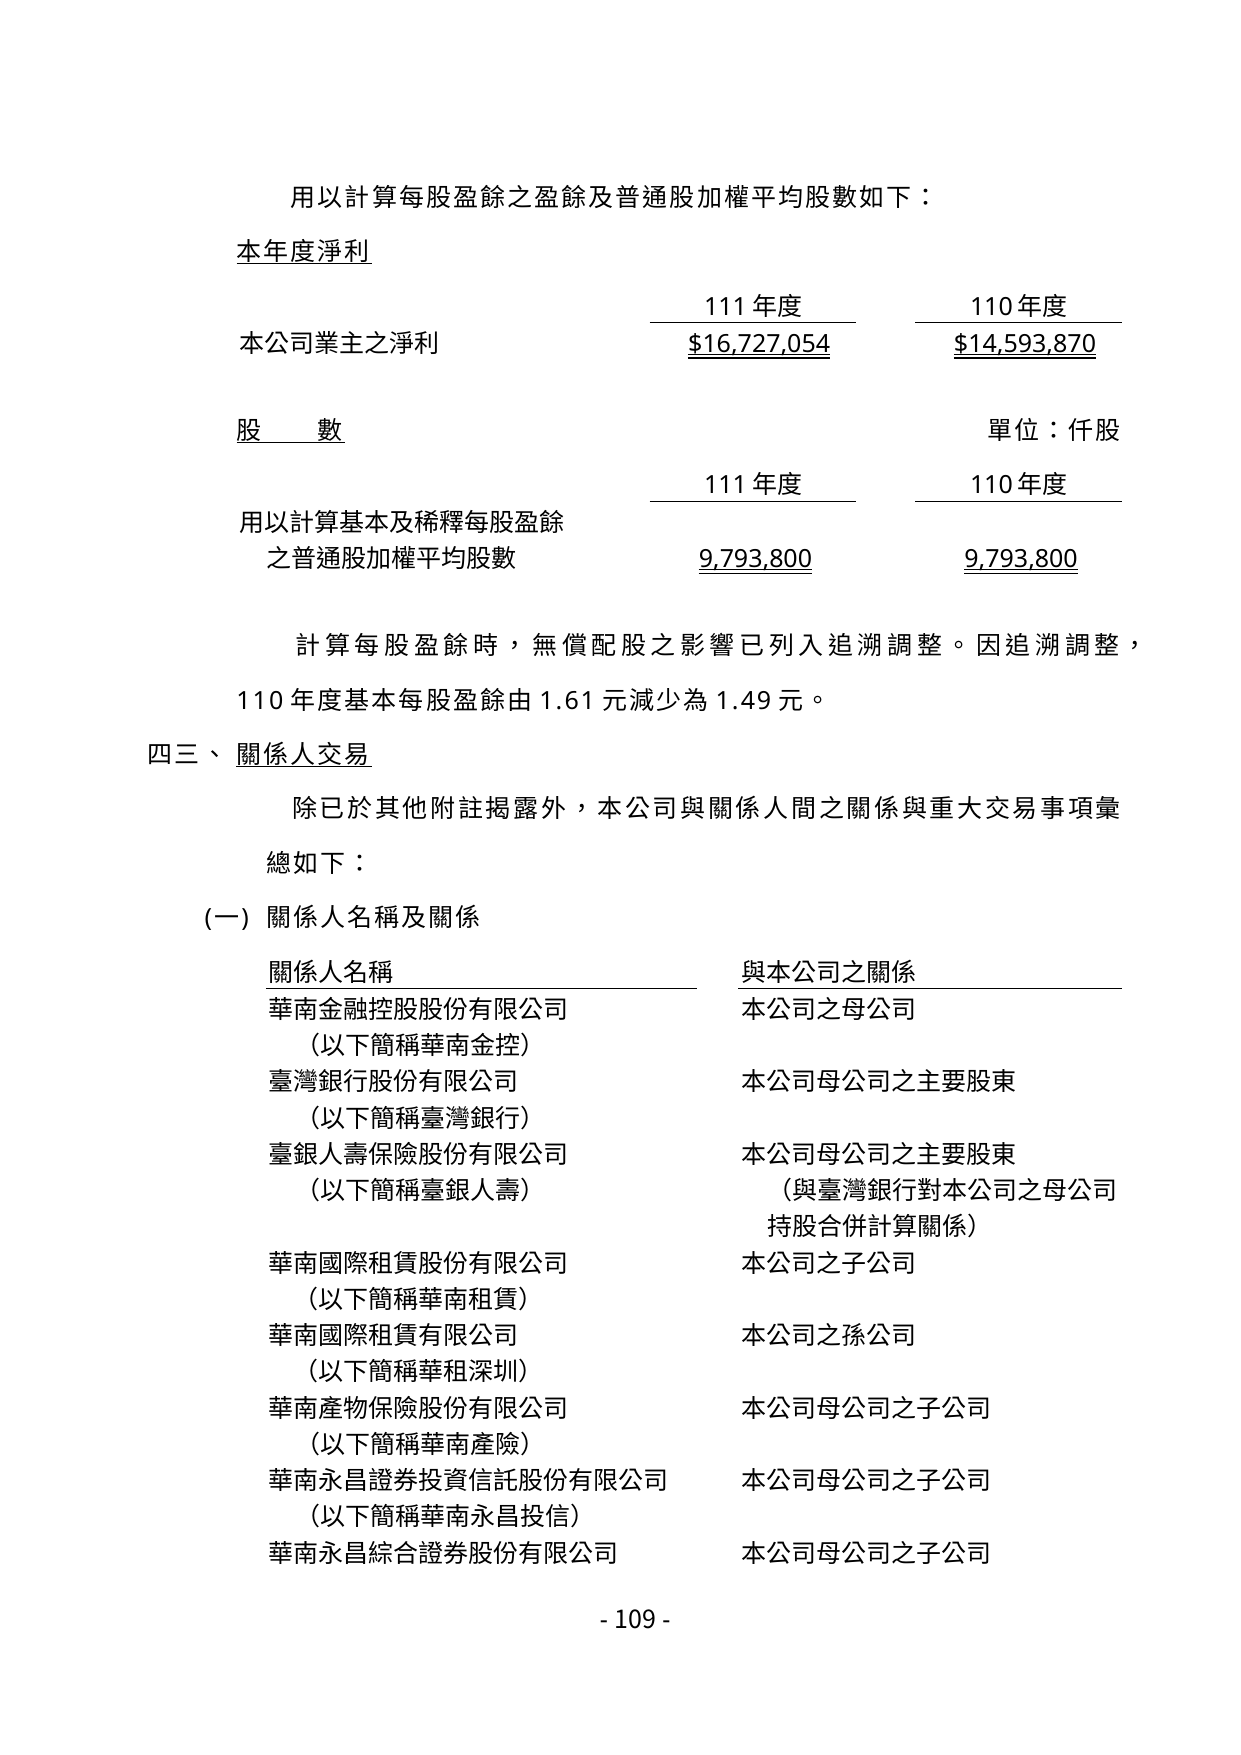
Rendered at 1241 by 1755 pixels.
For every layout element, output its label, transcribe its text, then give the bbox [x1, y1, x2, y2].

table_cell 本公司母公司之主要股東 [738, 1062, 1122, 1134]
text (一) 關係人名稱及關係 [177, 898, 1122, 934]
table_cell [697, 1461, 738, 1533]
table_header 關係人名稱 [266, 952, 697, 988]
table_cell [591, 322, 649, 359]
text 除已於其他附註揭露外，本公司與關係人間之關係與重大交易事項彙總如下： [236, 789, 1122, 879]
table_header 111年度 [650, 465, 856, 501]
table_cell 本公司母公司之主要股東 （與臺灣銀行對本公司之母公司持股合併計算關係） [738, 1134, 1122, 1243]
table_header [697, 952, 738, 988]
table_cell 本公司之子公司 [738, 1243, 1122, 1316]
table_cell 華南產物保險股份有限公司 （以下簡稱華南產險） [266, 1388, 697, 1461]
text 本年度淨利 [236, 232, 1122, 268]
table_cell 本公司之孫公司 [738, 1316, 1122, 1388]
table_header [856, 465, 915, 501]
table_cell [697, 1533, 738, 1569]
table_cell 本公司業主之淨利 [236, 322, 591, 359]
table_cell [591, 501, 649, 575]
table_cell 本公司母公司之子公司 [738, 1533, 1122, 1569]
text 四三、 關係人交易 [148, 734, 1122, 771]
table_cell 本公司母公司之子公司 [738, 1461, 1122, 1533]
table_cell 用以計算基本及稀釋每股盈餘之普通股加權平均股數 [236, 501, 591, 575]
table_header [236, 465, 591, 501]
table_cell [697, 1388, 738, 1461]
table_cell 華南永昌證券投資信託股份有限公司（以下簡稱華南永昌投信） [266, 1461, 697, 1533]
table_cell 9,793,800 [915, 502, 1122, 575]
table_header [591, 286, 649, 322]
table_cell 華南國際租賃股份有限公司 （以下簡稱華南租賃） [266, 1243, 697, 1316]
table_cell [856, 322, 915, 359]
table_cell 華南永昌綜合證券股份有限公司 [266, 1533, 697, 1569]
text 計算每股盈餘時，無償配股之影響已列入追溯調整。因追溯調整，110年度基本每股盈餘由1.61元減少為1.49元。 [236, 626, 1122, 716]
table_cell [856, 501, 915, 575]
table_header 與本公司之關係 [738, 952, 1122, 988]
table_cell 本公司母公司之子公司 [738, 1388, 1122, 1461]
table_cell [697, 1062, 738, 1134]
table_header [591, 465, 649, 501]
table_cell 華南金融控股股份有限公司 （以下簡稱華南金控） [266, 989, 697, 1062]
table_cell [697, 1134, 738, 1243]
table_cell [697, 1243, 738, 1316]
table_cell $ 14,593,870 [915, 323, 1122, 359]
text 用以計算每股盈餘之盈餘及普通股加權平均股數如下： [236, 177, 1122, 213]
table_cell 臺銀人壽保險股份有限公司 （以下簡稱臺銀人壽） [266, 1134, 697, 1243]
table_header [236, 286, 591, 322]
table_header 110年度 [915, 465, 1122, 501]
table_cell $ 16,727,054 [650, 323, 856, 359]
table_cell 臺灣銀行股份有限公司 （以下簡稱臺灣銀行） [266, 1062, 697, 1134]
table_header [856, 286, 915, 322]
table_header 111年度 [650, 286, 856, 322]
table_header 110年度 [915, 286, 1122, 322]
text 股 數 單位：仟股 [236, 411, 1122, 447]
table_cell 華南國際租賃有限公司 （以下簡稱華租深圳） [266, 1316, 697, 1388]
table_cell [697, 1316, 738, 1388]
table_cell 9,793,800 [650, 502, 856, 575]
table_cell [697, 988, 738, 1062]
table_cell 本公司之母公司 [738, 989, 1122, 1062]
